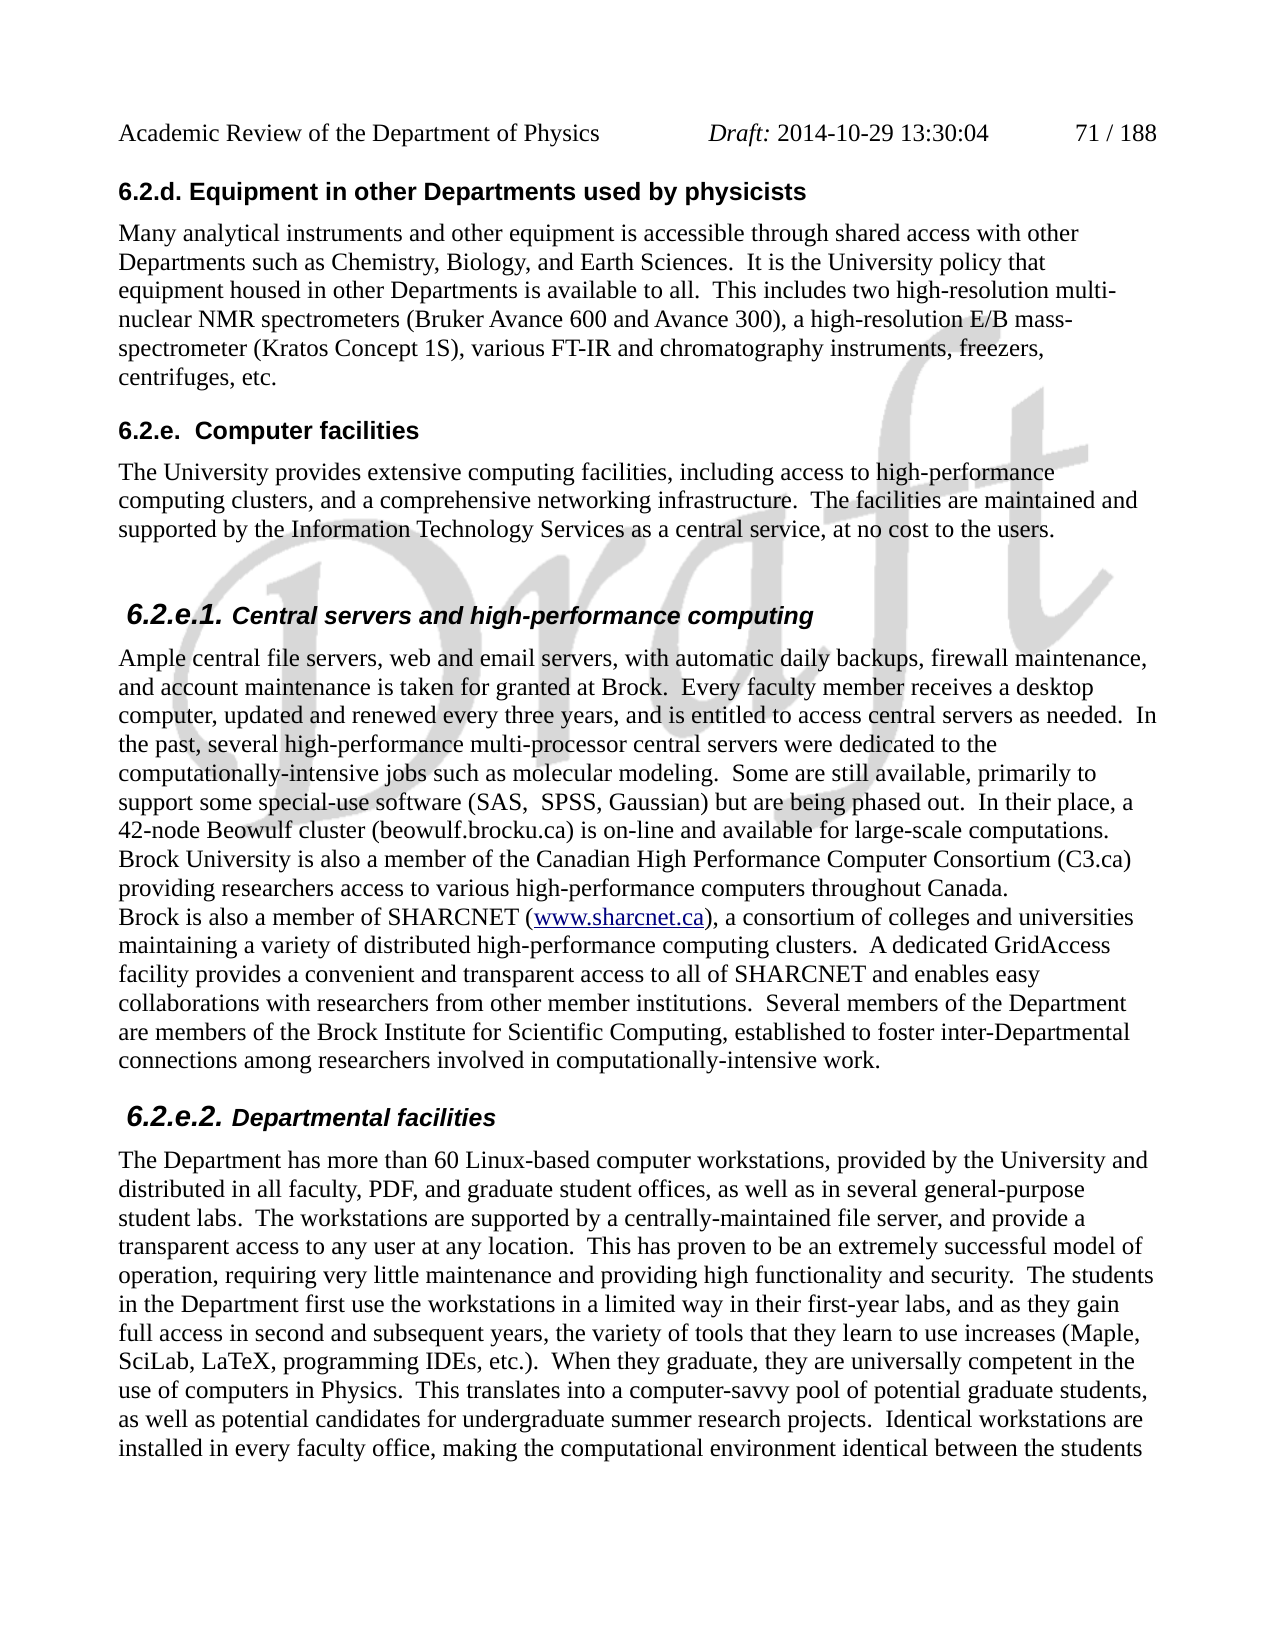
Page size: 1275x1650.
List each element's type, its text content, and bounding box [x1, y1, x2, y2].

picture [118, 1074, 1157, 1099]
picture [118, 1461, 1157, 1532]
picture [118, 1133, 1157, 1145]
text Brock is also a member of SHARCNET (www.sharcnet.ca), a consortium of colleges and universities maintaining a variety of distributed high-performance computing clusters. A dedicated GridAccess facility provides a convenient and transparent access to all of SHARCNET and enables easy collaborations with researchers from other member institutions. Several members of the Department are members of the Brock Institute for Scientific Computing, established to foster inter-Departmental connections among researchers involved in computationally-intensive work. [118, 902, 1157, 1074]
picture [118, 630, 1157, 643]
subtitle Equipment in other Departments used by physicists [118, 177, 1157, 206]
subtitle Departmental facilities [118, 1099, 1157, 1133]
text Ample central file servers, web and email servers, with automatic daily backups, firewall maintenance, and account maintenance is taken for granted at Brock. Every faculty member receives a desktop computer, updated and renewed every three years, and is entitled to access central servers as needed. In the past, several high-performance multi-processor central servers were dedicated to the computationally-intensive jobs such as molecular modeling. Some are still available, primarily to support some special-use software (SAS, SPSS, Gaussian) but are being phased out. In their place, a 42-node Beowulf cluster (beowulf.brocku.ca) is on-line and available for large-scale computations. Brock University is also a member of the Canadian High Performance Computer Consortium (C3.ca) providing researchers access to various high-performance computers throughout Canada. [118, 643, 1157, 902]
text The University provides extensive computing facilities, including access to high-performance computing clusters, and a comprehensive networking infrastructure. The facilities are maintained and supported by the Information Technology Services as a central service, at no cost to the users. [118, 457, 1157, 543]
text Many analytical instruments and other equipment is accessible through shared access with other Departments such as Chemistry, Biology, and Earth Sciences. It is the University policy that equipment housed in other Departments is available to all. This includes two high-resolution multi-nuclear NMR spectrometers (Bruker Avance 600 and Avance 300), a high-resolution E/B mass-spectrometer (Kratos Concept 1S), various FT-IR and chromatography instruments, freezers, centrifuges, etc. [118, 218, 1157, 391]
picture [118, 391, 1157, 416]
text The Department has more than 60 Linux-based computer workstations, provided by the University and distributed in all faculty, PDF, and graduate student offices, as well as in several general-purpose student labs. The workstations are supported by a centrally-maintained file server, and provide a transparent access to any user at any location. This has proven to be an extremely successful model of operation, requiring very little maintenance and providing high functionality and security. The students in the Department first use the workstations in a limited way in their first-year labs, and as they gain full access in second and subsequent years, the variety of tools that they learn to use increases (Maple, SciLab, LaTeX, programming IDEs, etc.). When they graduate, they are universally competent in the use of computers in Physics. This translates into a computer-savvy pool of potential graduate students, as well as potential candidates for undergraduate summer research projects. Identical workstations are installed in every faculty office, making the computational environment identical between the students [118, 1145, 1157, 1461]
subtitle Computer facilities [118, 416, 1157, 444]
picture [118, 543, 1157, 597]
picture [118, 206, 1157, 218]
picture [118, 118, 1157, 177]
picture [118, 444, 1157, 457]
subtitle Central servers and high-performance computing [118, 597, 1157, 630]
